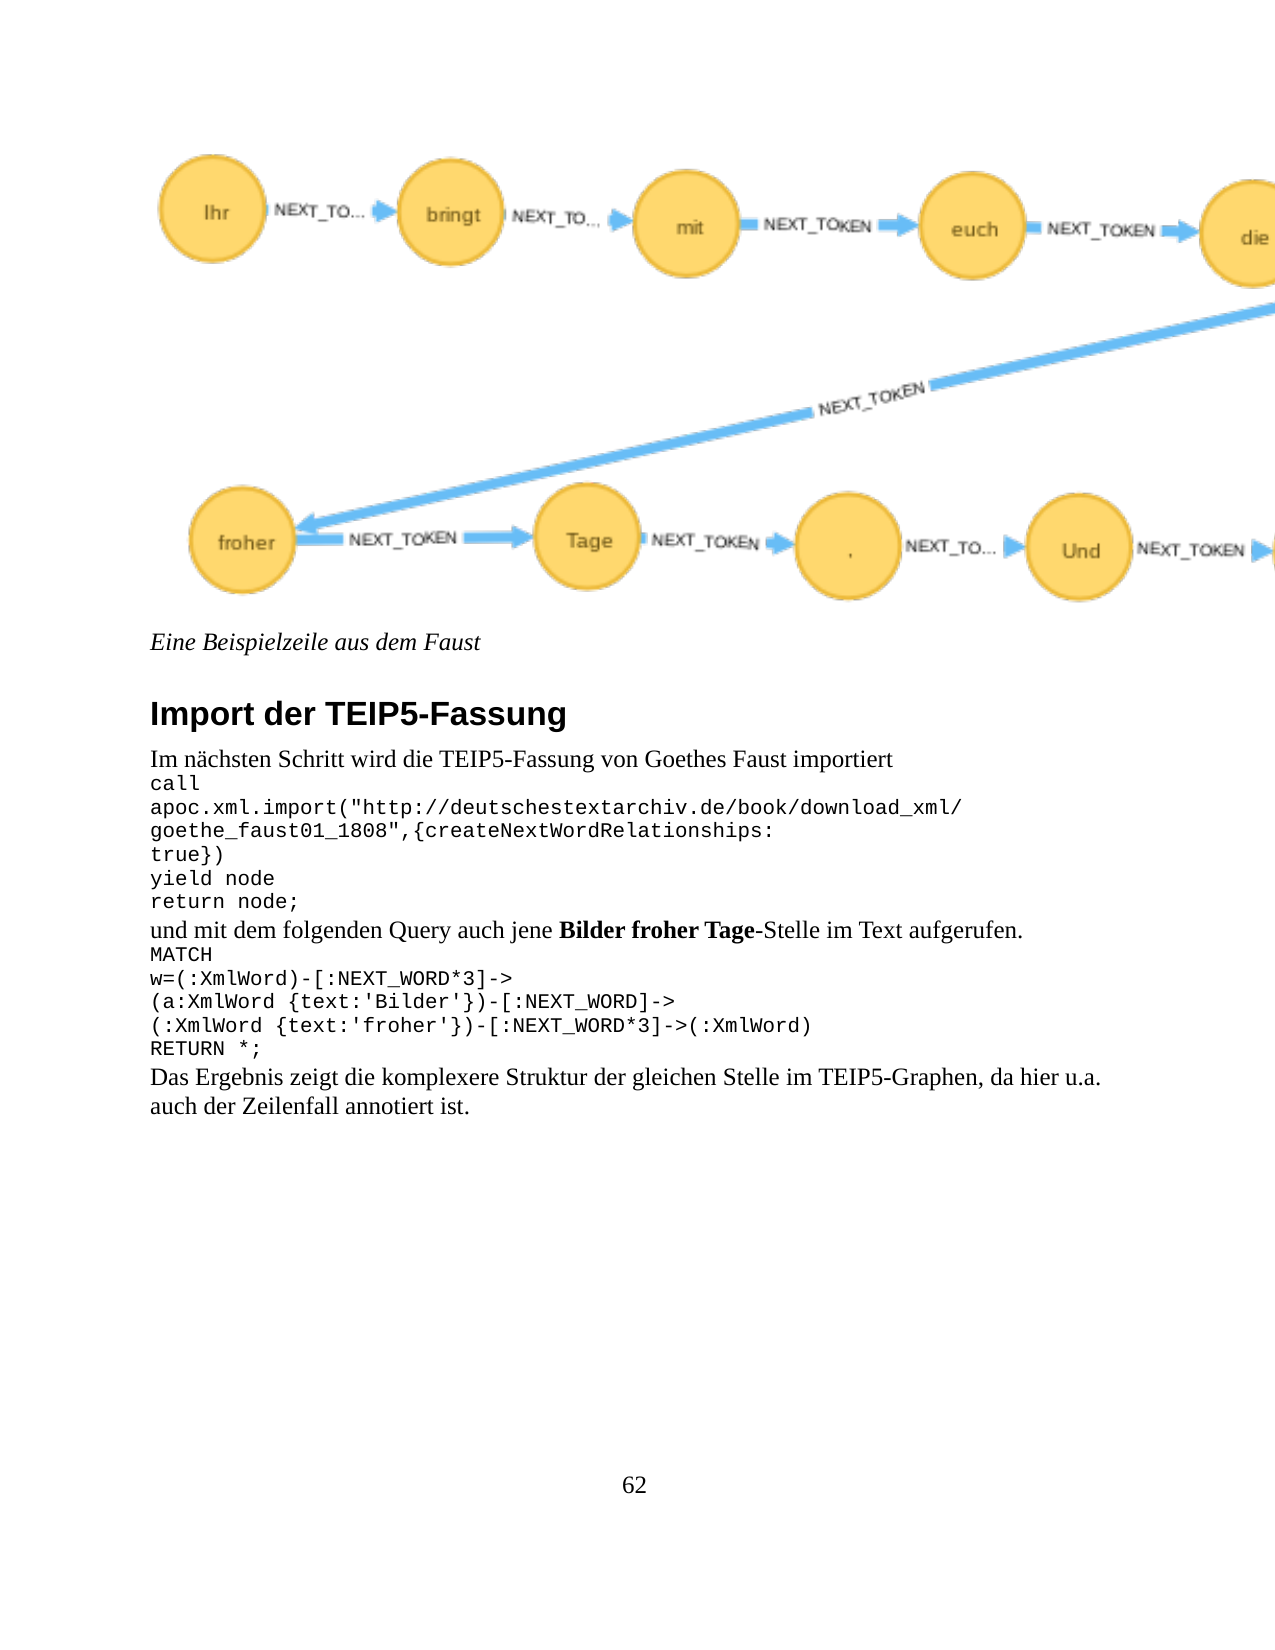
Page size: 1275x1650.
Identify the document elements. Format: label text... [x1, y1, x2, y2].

picture [150, 150, 1275, 615]
text Das Ergebnis zeigt die komplexere Struktur der gleichen Stelle im TEIP5-Graphen, da hier u.a. auch der Zeilenfall annotiert ist. [150, 1062, 1125, 1119]
text w=(:XmlWord)-[:NEXT_WORD*3]-> [150, 967, 1125, 991]
text yield node [150, 868, 1125, 891]
text apoc.xml.import("http://deutschestextarchiv.de/book/download_xml/goethe_faust01_1808",{createNextWordRelationships: [150, 797, 1125, 844]
text true}) [150, 844, 1125, 868]
text (:XmlWord {text:'froher'})-[:NEXT_WORD*3]->(:XmlWord) [150, 1015, 1125, 1038]
text Im nächsten Schritt wird die TEIP5-Fassung von Goethes Faust importiert [150, 744, 1125, 773]
text Eine Beispielzeile aus dem Faust [150, 627, 1125, 656]
text (a:XmlWord {text:'Bilder'})-[:NEXT_WORD]-> [150, 991, 1125, 1015]
text return node; [150, 891, 1125, 915]
subtitle Import der TEIP5-Fassung [150, 693, 1125, 732]
text und mit dem folgenden Query auch jene Bilder froher Tage-Stelle im Text aufgerufen. [150, 915, 1125, 944]
text MATCH [150, 944, 1125, 967]
text call [150, 773, 1125, 797]
text RETURN *; [150, 1038, 1125, 1062]
